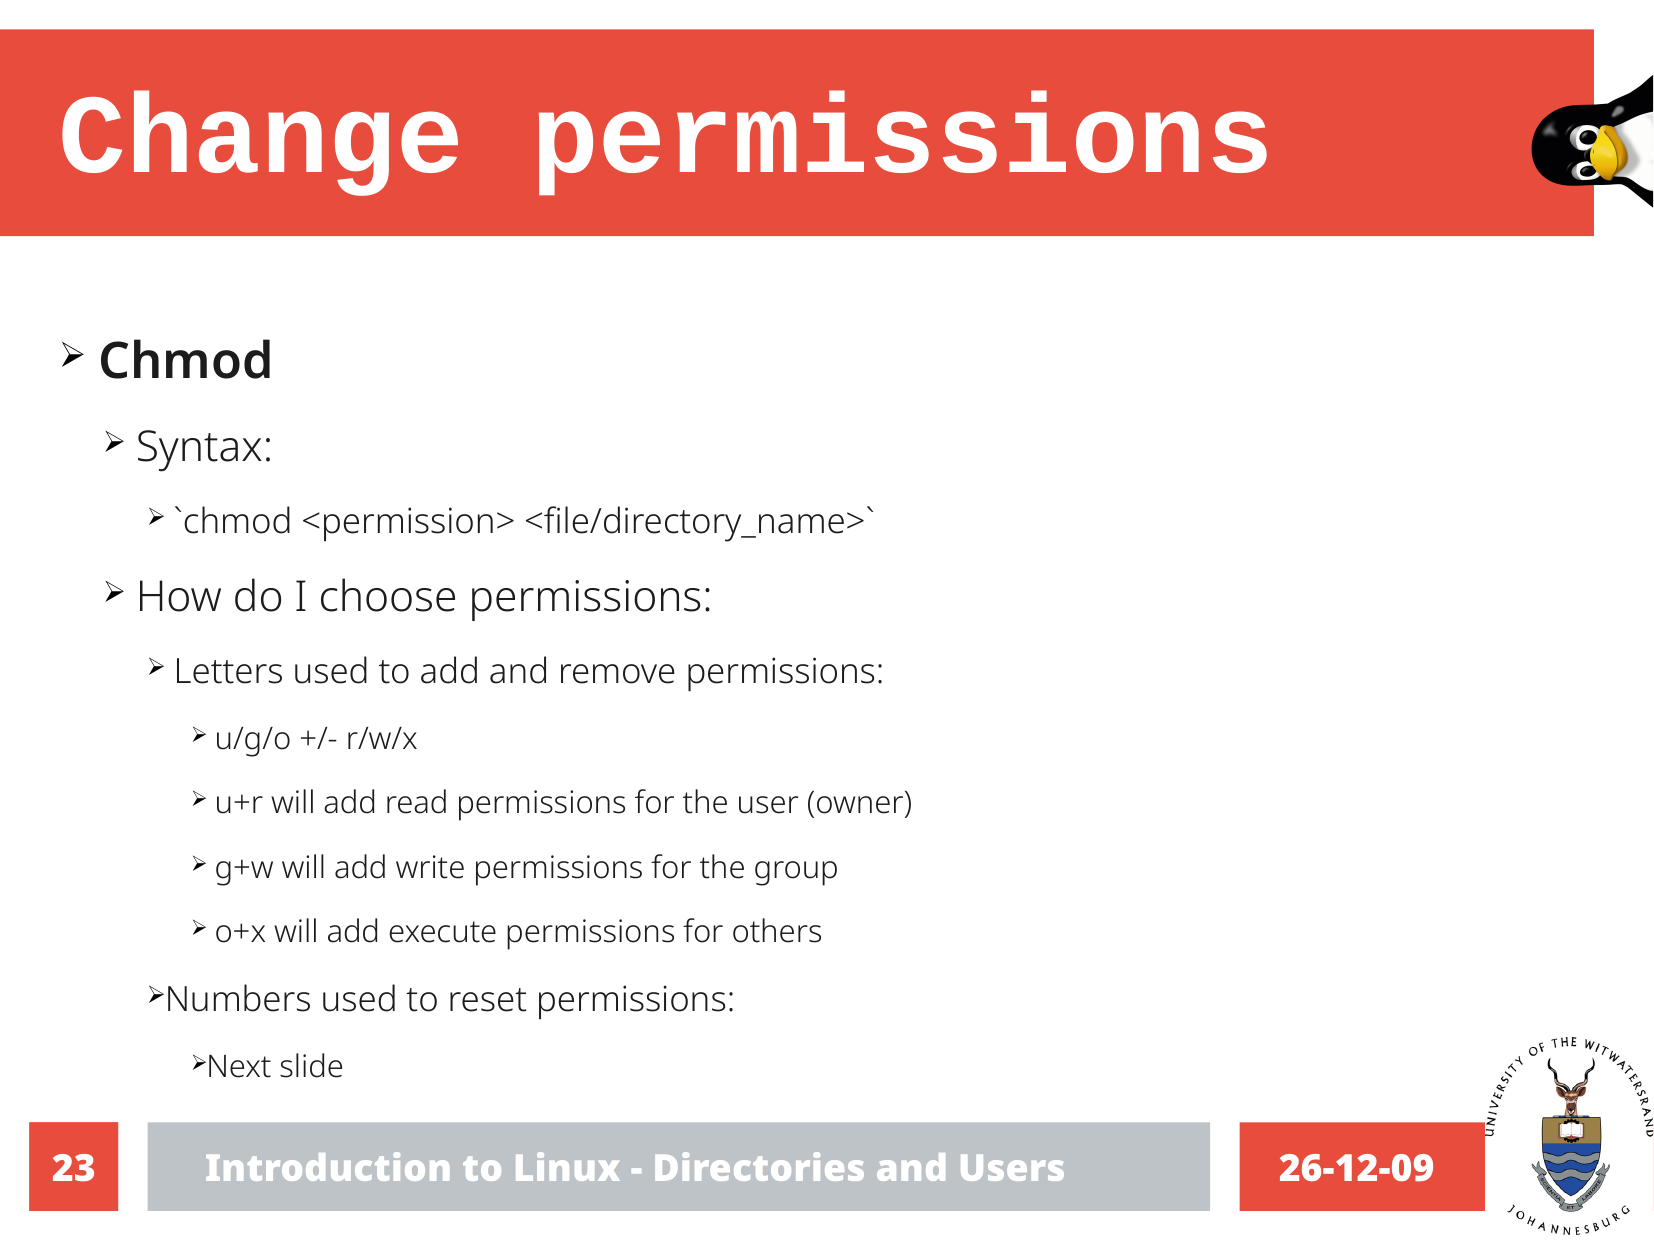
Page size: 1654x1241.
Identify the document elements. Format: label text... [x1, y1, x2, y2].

picture [1485, 1037, 1654, 1235]
picture [1514, 23, 1654, 276]
title Change permissions [58, 59, 1594, 207]
list Chmod Syntax: `chmod <permission> <file/directory_name>` How do I choose permissions: Letters used to add and remove permissions: u/g/o +/- r/w/x u+r will add read permissions for the user (owner) g+w will add write permissions for the group o+x will add execute permissions for others Numbers used to reset permissions: Next slide [58, 324, 1601, 1093]
